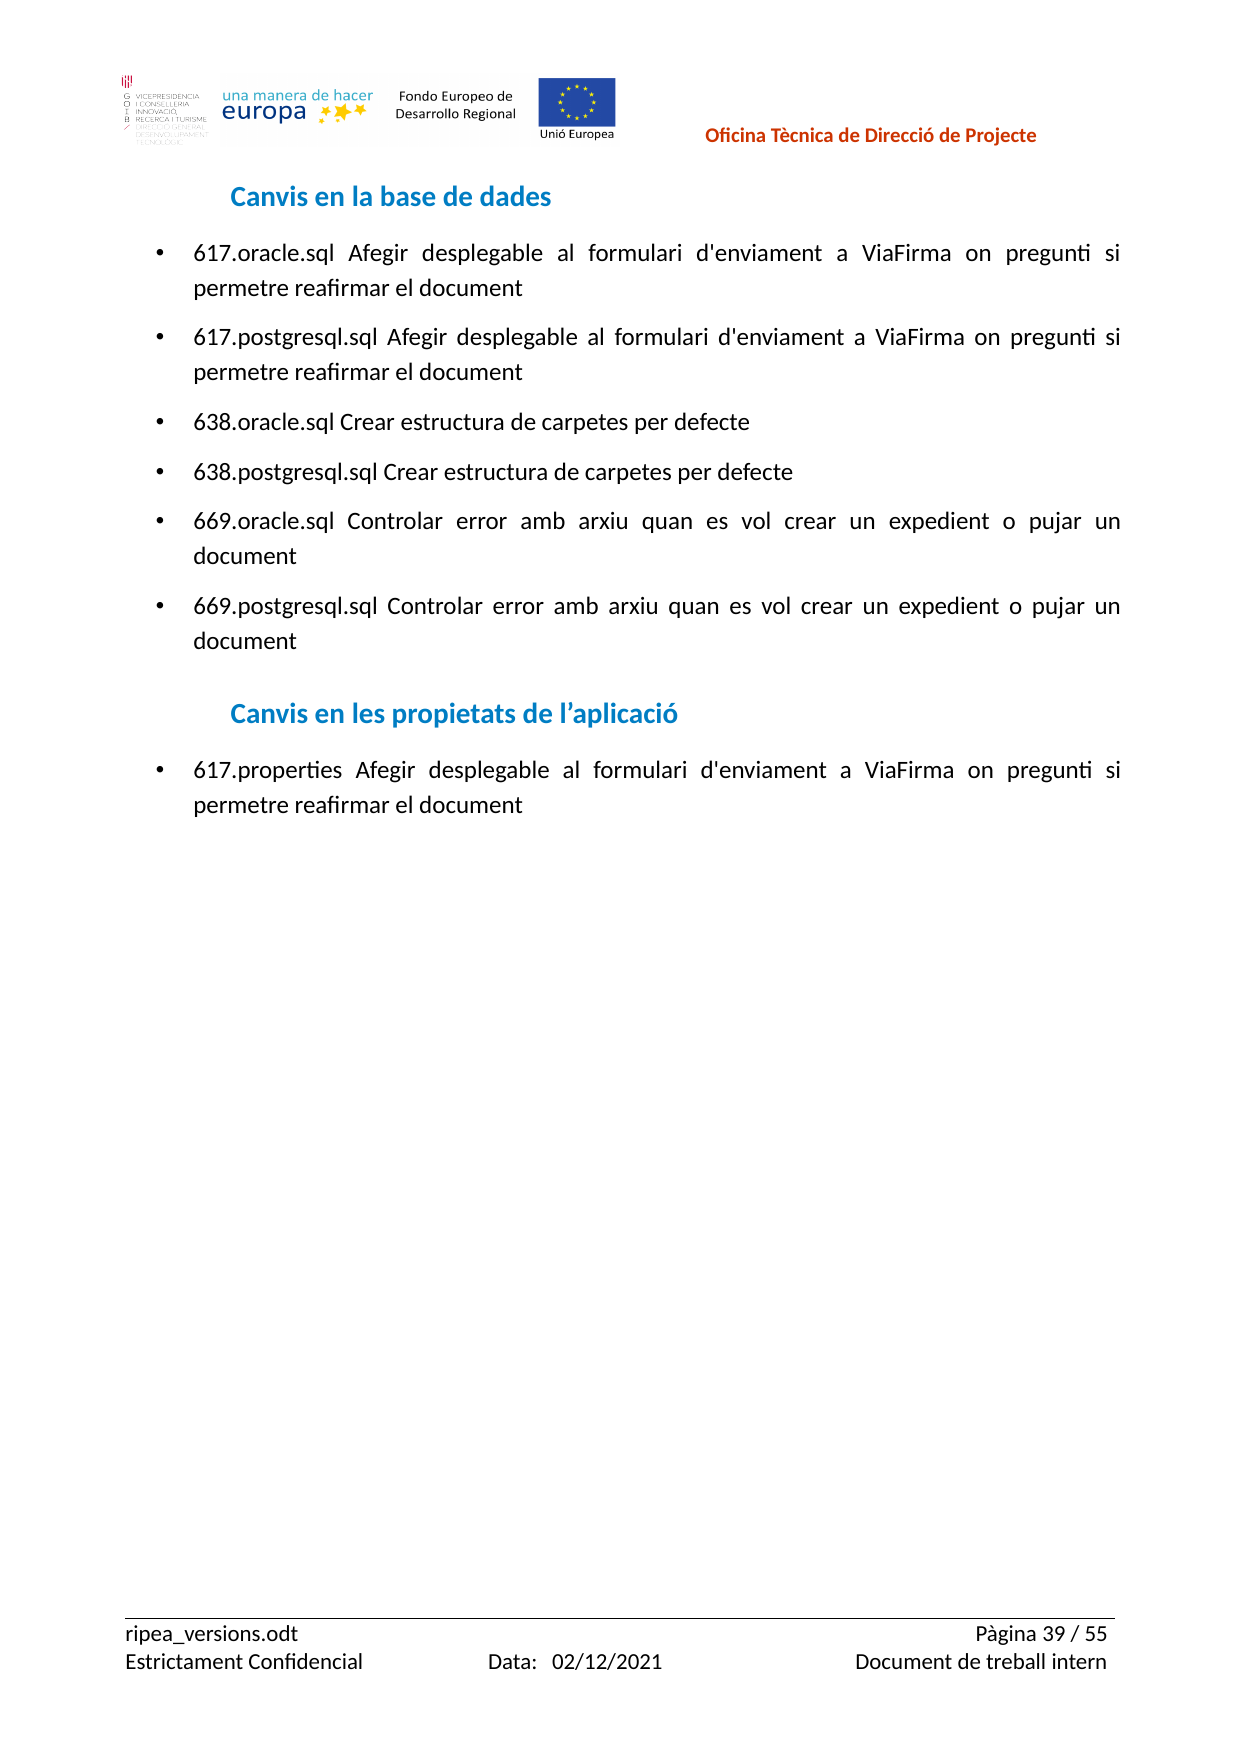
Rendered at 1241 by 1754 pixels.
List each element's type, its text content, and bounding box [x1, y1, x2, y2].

list 638.oracle.sql Crear estructura de carpetes per defecte [156, 406, 1122, 437]
list 617.postgresql.sql Afegir desplegable al formulari d'enviament a ViaFirma on pregunti si permetre reafirmar el document [156, 322, 1122, 387]
subtitle Canvis en la base de dades [153, 178, 1122, 213]
subtitle Canvis en les propietats de l’aplicació [153, 695, 1122, 731]
list 617.oracle.sql Afegir desplegable al formulari d'enviament a ViaFirma on pregunti si permetre reafirmar el document [156, 237, 1122, 302]
list 669.postgresql.sql Controlar error amb arxiu quan es vol crear un expedient o pujar un document [156, 590, 1122, 655]
list 638.postgresql.sql Crear estructura de carpetes per defecte [156, 456, 1122, 486]
list 669.oracle.sql Controlar error amb arxiu quan es vol crear un expedient o pujar un document [156, 505, 1122, 571]
picture [118, 73, 213, 147]
picture [219, 73, 621, 147]
list 617.properties Afegir desplegable al formulari d'enviament a ViaFirma on pregunti si permetre reafirmar el document [156, 754, 1122, 820]
